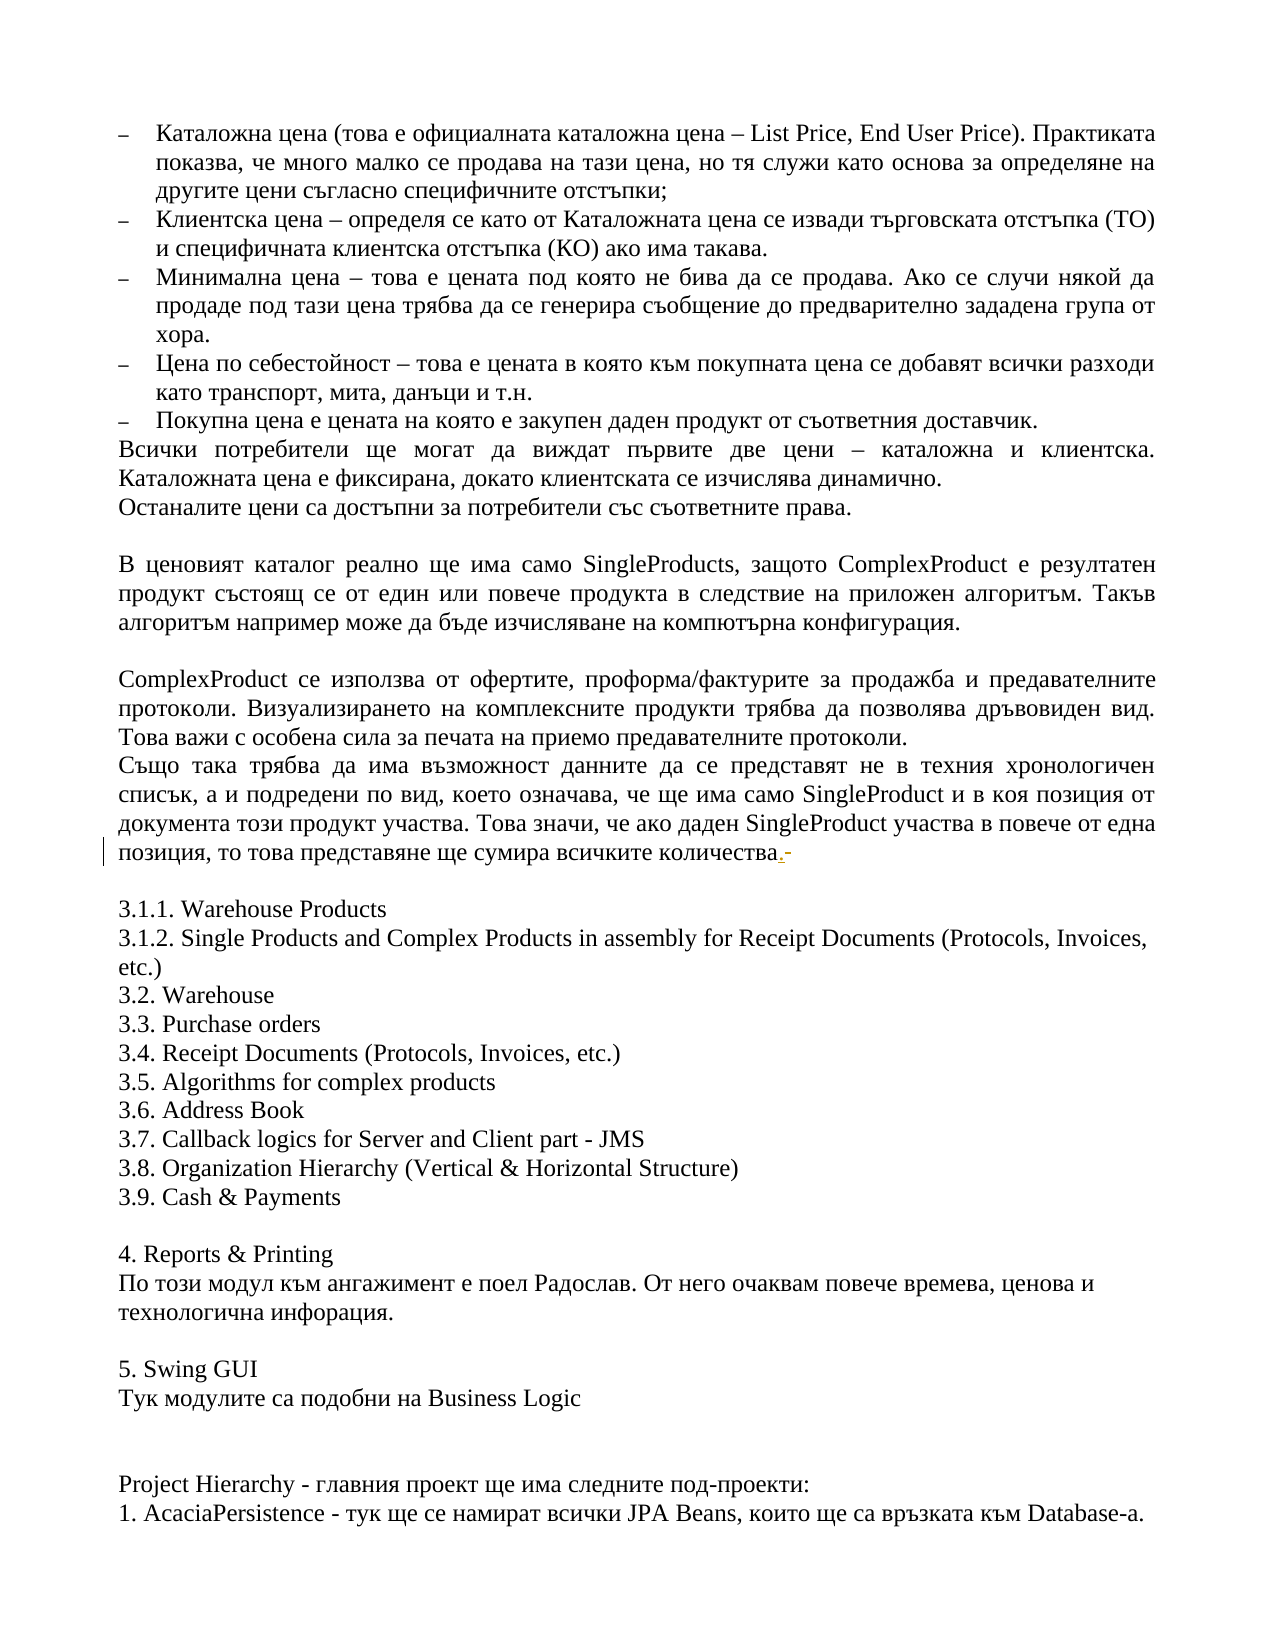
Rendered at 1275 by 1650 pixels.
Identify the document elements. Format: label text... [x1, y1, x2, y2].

text Всички потребители ще могат да виждат първите две цени – каталожна и клиентска. Каталожната цена е фиксирана, докато клиентската се изчислява динамично. [118, 434, 1157, 492]
text Останалите цени са достъпни за потребители със съответните права. [118, 492, 1157, 521]
text В ценовият каталог реално ще има само SingleProducts, защото ComplexProduct е резултатен продукт състоящ се от един или повече продукта в следствие на приложен алгоритъм. Такъв алгоритъм например може да бъде изчисляване на компютърна конфигурация. [118, 549, 1157, 636]
text 3.1.1. Warehouse Products 3.1.2. Single Products and Complex Products in assembly for Receipt Documents (Protocols, Invoices, etc.) 3.2. Warehouse 3.3. Purchase orders 3.4. Receipt Documents (Protocols, Invoices, etc.) 3.5. Algorithms for complex products 3.6. Address Book 3.7. Callback logics for Server and Client part - JMS 3.8. Organization Hierarchy (Vertical & Horizontal Structure) 3.9. Cash & Payments 4. Reports & Printing По този модул към ангажимент е поел Радослав. От него очаквам повече времева, ценова и технологична инфорация. 5. Swing GUI Тук модулите са подобни на Business Logic Project Hierarchy - главния проект ще има следните под-проекти: 1. AcaciaPersistence - тук ще се намират всички JPA Beans, които ще са връзката към Database-а. [118, 866, 1157, 1527]
list Цена по себестойност – това е цената в която към покупната цена се добавят всички разходи като транспорт, мита, данъци и т.н. [118, 348, 1157, 406]
list Клиентска цена – определя се като от Каталожната цена се извади търговската отстъпка (ТО) и специфичната клиентска отстъпка (КО) ако има такава. [118, 204, 1157, 262]
list Минимална цена – това е цената под която не бива да се продава. Ако се случи някой да продаде под тази цена трябва да се генерира съобщение до предварително зададена група от хора. [118, 262, 1157, 348]
text ComplexProduct се използва от офертите, проформа/фактурите за продажба и предавателните протоколи. Визуализирането на комплексните продукти трябва да позволява дръвовиден вид. Това важи с особена сила за печата на приемо предавателните протоколи. [118, 664, 1157, 751]
list Каталожна цена (това е официалната каталожна цена – List Price, End User Price). Практиката показва, че много малко се продава на тази цена, но тя служи като основа за определяне на другите цени съгласно специфичните отстъпки; [118, 118, 1157, 204]
list Покупна цена е цената на която е закупен даден продукт от съответния доставчик. [118, 406, 1157, 434]
text Също така трябва да има възможност данните да се представят не в техния хронологичен списък, а и подредени по вид, което означава, че ще има само SingleProduct и в коя позиция от документа този продукт участва. Това значи, че ако даден SingleProduct участва в повече от една позиция, то това представяне ще сумира всичките количества. [118, 751, 1157, 866]
